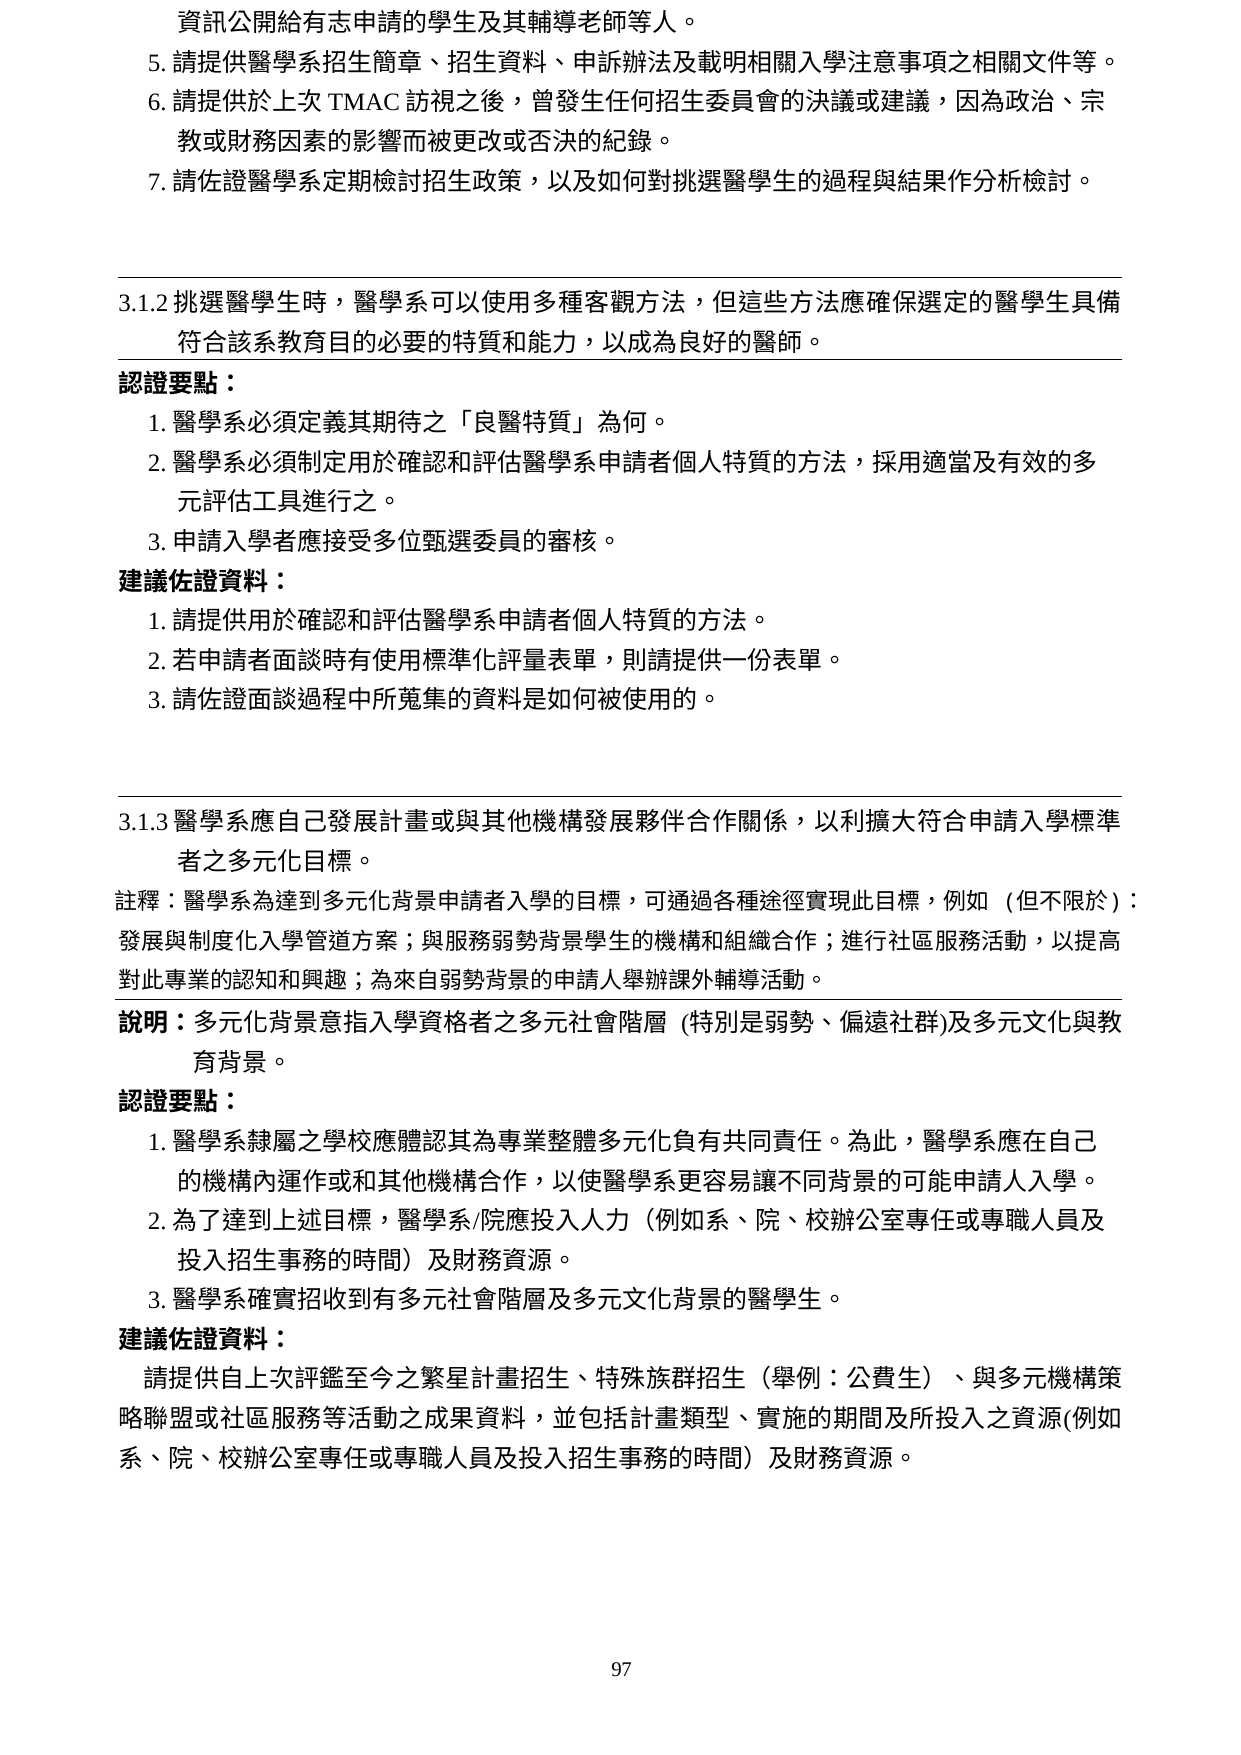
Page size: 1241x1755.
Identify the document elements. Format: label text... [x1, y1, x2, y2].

list 醫學系必須制定用於確認和評估醫學系申請者個人特質的方法，採用適當及有效的多元評估工具進行之。 [148, 439, 1122, 519]
list 醫學系必須定義其期待之「良醫特質」為何。 [148, 400, 1122, 439]
text 請提供自上次評鑑至今之繁星計畫招生、特殊族群招生（舉例：公費生）、與多元機構策略聯盟或社區服務等活動之成果資料，並包括計畫類型、實施的期間及所投入之資源(例如系、院、校辦公室專任或專職人員及投入招生事務的時間）及財務資源。 [118, 1356, 1122, 1475]
list 醫學系確實招收到有多元社會階層及多元文化背景的醫學生。 [148, 1277, 1122, 1317]
text 3.1.3醫學系應自己發展計畫或與其他機構發展夥伴合作關係，以利擴大符合申請入學標準者之多元化目標。 [118, 797, 1122, 878]
text 認證要點： [118, 360, 1122, 400]
text 認證要點： [118, 1079, 1122, 1119]
text 3.1.2挑選醫學生時，醫學系可以使用多種客觀方法，但這些方法應確保選定的醫學生具備符合該系教育目的必要的特質和能力，以成為良好的醫師。 [118, 278, 1122, 359]
list 為了達到上述目標，醫學系/院應投入人力（例如系、院、校辦公室專任或專職人員及投入招生事務的時間）及財務資源。 [148, 1198, 1122, 1277]
list 請提供用於確認和評估醫學系申請者個人特質的方法。 [148, 598, 1122, 637]
list 申請入學者應接受多位甄選委員的審核。 [148, 519, 1122, 558]
text 建議佐證資料： [118, 558, 1122, 598]
list 若申請者面談時有使用標準化評量表單，則請提供一份表單。 [148, 637, 1122, 677]
text 說明：多元化背景意指入學資格者之多元社會階層 (特別是弱勢、偏遠社群)及多元文化與教育背景。 [118, 1000, 1122, 1079]
list 醫學系隸屬之學校應體認其為專業整體多元化負有共同責任。為此，醫學系應在自己的機構內運作或和其他機構合作，以使醫學系更容易讓不同背景的可能申請人入學。 [148, 1119, 1122, 1198]
list 請佐證醫學系定期檢討招生政策，以及如何對挑選醫學生的過程與結果作分析檢討。 [148, 158, 1122, 198]
text 建議佐證資料： [118, 1317, 1122, 1356]
list 請提供於上次TMAC訪視之後，曾發生任何招生委員會的決議或建議，因為政治、宗教或財務因素的影響而被更改或否決的紀錄。 [148, 79, 1122, 158]
list 資訊公開給有志申請的學生及其輔導老師等人。 [148, 0, 1122, 39]
list 請佐證面談過程中所蒐集的資料是如何被使用的。 [148, 677, 1122, 717]
list 請提供醫學系招生簡章、招生資料、申訴辦法及載明相關入學注意事項之相關文件等。 [148, 39, 1122, 79]
text 註釋：醫學系為達到多元化背景申請者入學的目標，可通過各種途徑實現此目標，例如 (但不限於)：發展與制度化入學管道方案；與服務弱勢背景學生的機構和組織合作；進行社區服務活動，以提高對此專業的認知和興趣；為來自弱勢背景的申請人舉辦課外輔導活動。 [114, 878, 1122, 1000]
